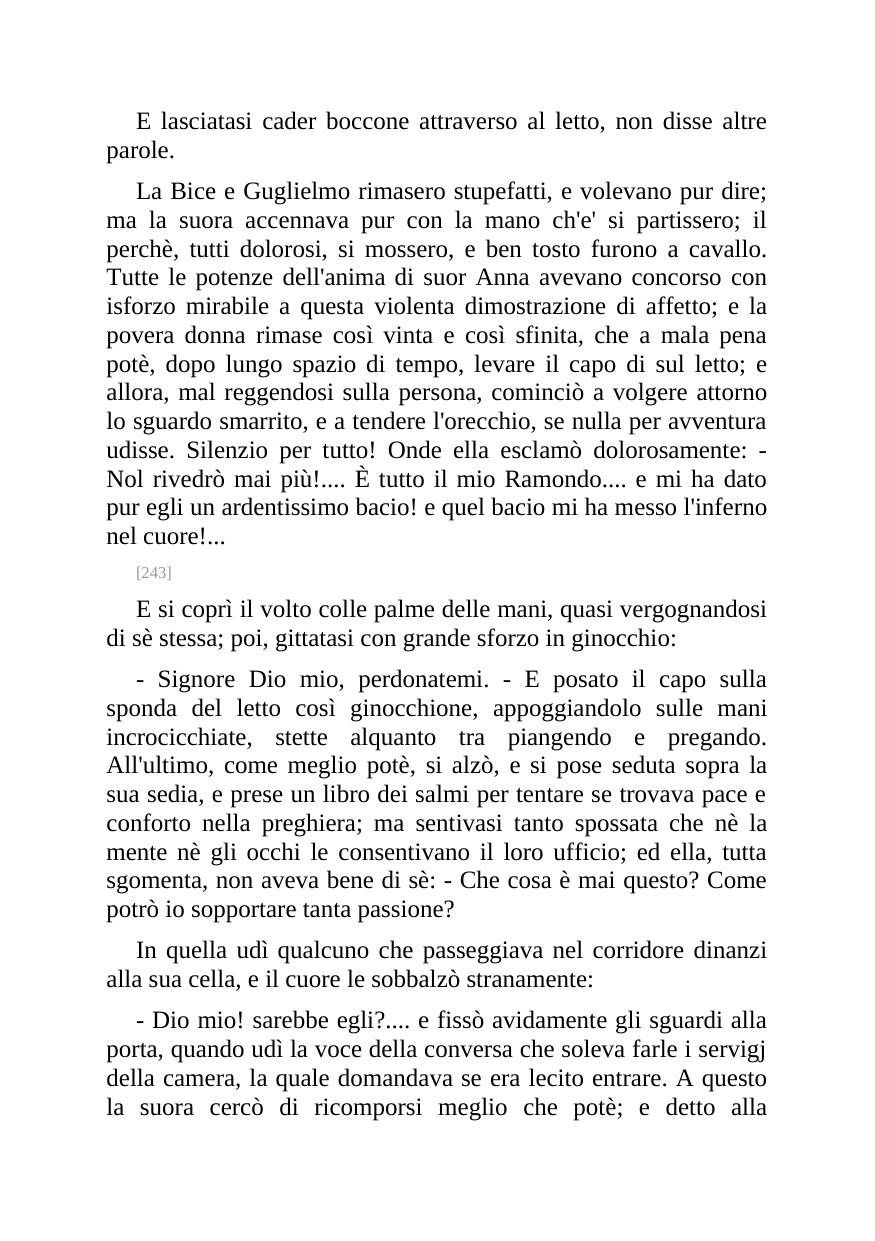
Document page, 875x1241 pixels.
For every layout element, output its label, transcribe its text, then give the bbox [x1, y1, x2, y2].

text E si coprì il volto colle palme delle mani, quasi vergognandosi di sè stessa; poi, gittatasi con grande sforzo in ginocchio: [106, 594, 768, 652]
text La Bice e Guglielmo rimasero stupefatti, e volevano pur dire; ma la suora accennava pur con la mano ch'e' si partissero; il perchè, tutti dolorosi, si mossero, e ben tosto furono a cavallo. Tutte le potenze dell'anima di suor Anna avevano concorso con isforzo mirabile a questa violenta dimostrazione di affetto; e la povera donna rimase così vinta e così sfinita, che a mala pena potè, dopo lungo spazio di tempo, levare il capo di sul letto; e allora, mal reggendosi sulla persona, cominciò a volgere attorno lo sguardo smarrito, e a tendere l'orecchio, se nulla per avventura udisse. Silenzio per tutto! Onde ella esclamò dolorosamente: - Nol rivedrò mai più!.... È tutto il mio Ramondo.... e mi ha dato pur egli un ardentissimo bacio! e quel bacio mi ha messo l'inferno nel cuore!... [106, 176, 768, 550]
text - Dio mio! sarebbe egli?.... e fissò avidamente gli sguardi alla porta, quando udì la voce della conversa che soleva farle i servigj della camera, la quale domandava se era lecito entrare. A questo la suora cercò di ricomporsi meglio che potè; e detto alla [106, 1005, 768, 1120]
text E lasciatasi cader boccone attraverso al letto, non disse altre parole. [106, 106, 768, 164]
text [243] [106, 562, 768, 582]
text - Signore Dio mio, perdonatemi. - E posato il capo sulla sponda del letto così ginocchione, appoggiandolo sulle mani incrocicchiate, stette alquanto tra piangendo e pregando. All'ultimo, come meglio potè, si alzò, e si pose seduta sopra la sua sedia, e prese un libro dei salmi per tentare se trovava pace e conforto nella preghiera; ma sentivasi tanto spossata che nè la mente nè gli occhi le consentivano il loro ufficio; ed ella, tutta sgomenta, non aveva bene di sè: - Che cosa è mai questo? Come potrò io sopportare tanta passione? [106, 664, 768, 923]
text In quella udì qualcuno che passeggiava nel corridore dinanzi alla sua cella, e il cuore le sobbalzò stranamente: [106, 935, 768, 993]
